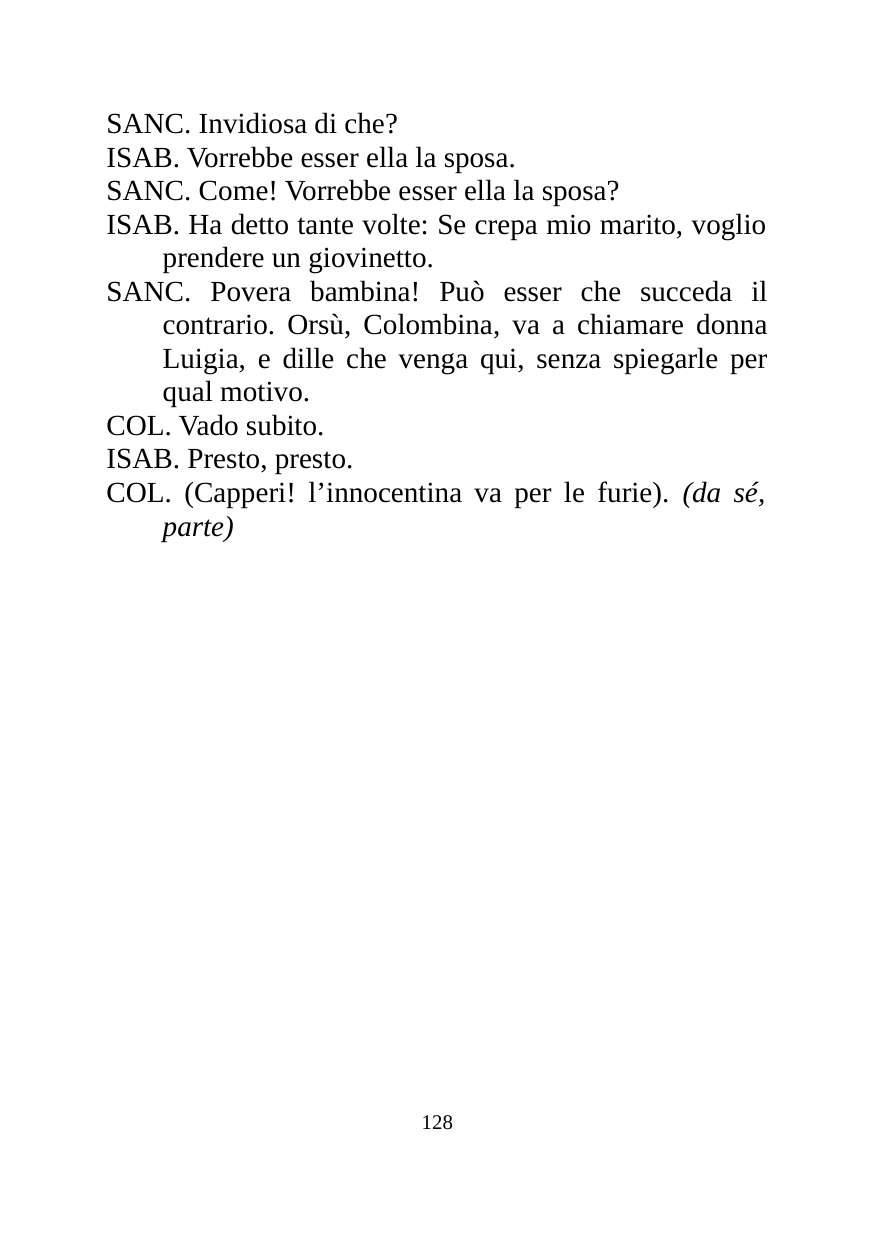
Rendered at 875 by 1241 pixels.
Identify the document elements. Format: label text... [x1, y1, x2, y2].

text SANC. Povera bambina! Può esser che succeda il contrario. Orsù, Colombina, va a chiamare donna Luigia, e dille che venga qui, senza spiegarle per qual motivo. [106, 274, 768, 408]
text ISAB. Ha detto tante volte: Se crepa mio marito, voglio prendere un giovinetto. [106, 207, 768, 274]
text SANC. Invidiosa di che? [106, 106, 768, 140]
text ISAB. Presto, presto. [106, 442, 768, 475]
text COL. (Capperi! l’innocentina va per le furie). (da sé, parte) [106, 475, 768, 542]
text COL. Vado subito. [106, 408, 768, 442]
text ISAB. Vorrebbe esser ella la sposa. [106, 140, 768, 173]
text SANC. Come! Vorrebbe esser ella la sposa? [106, 173, 768, 207]
